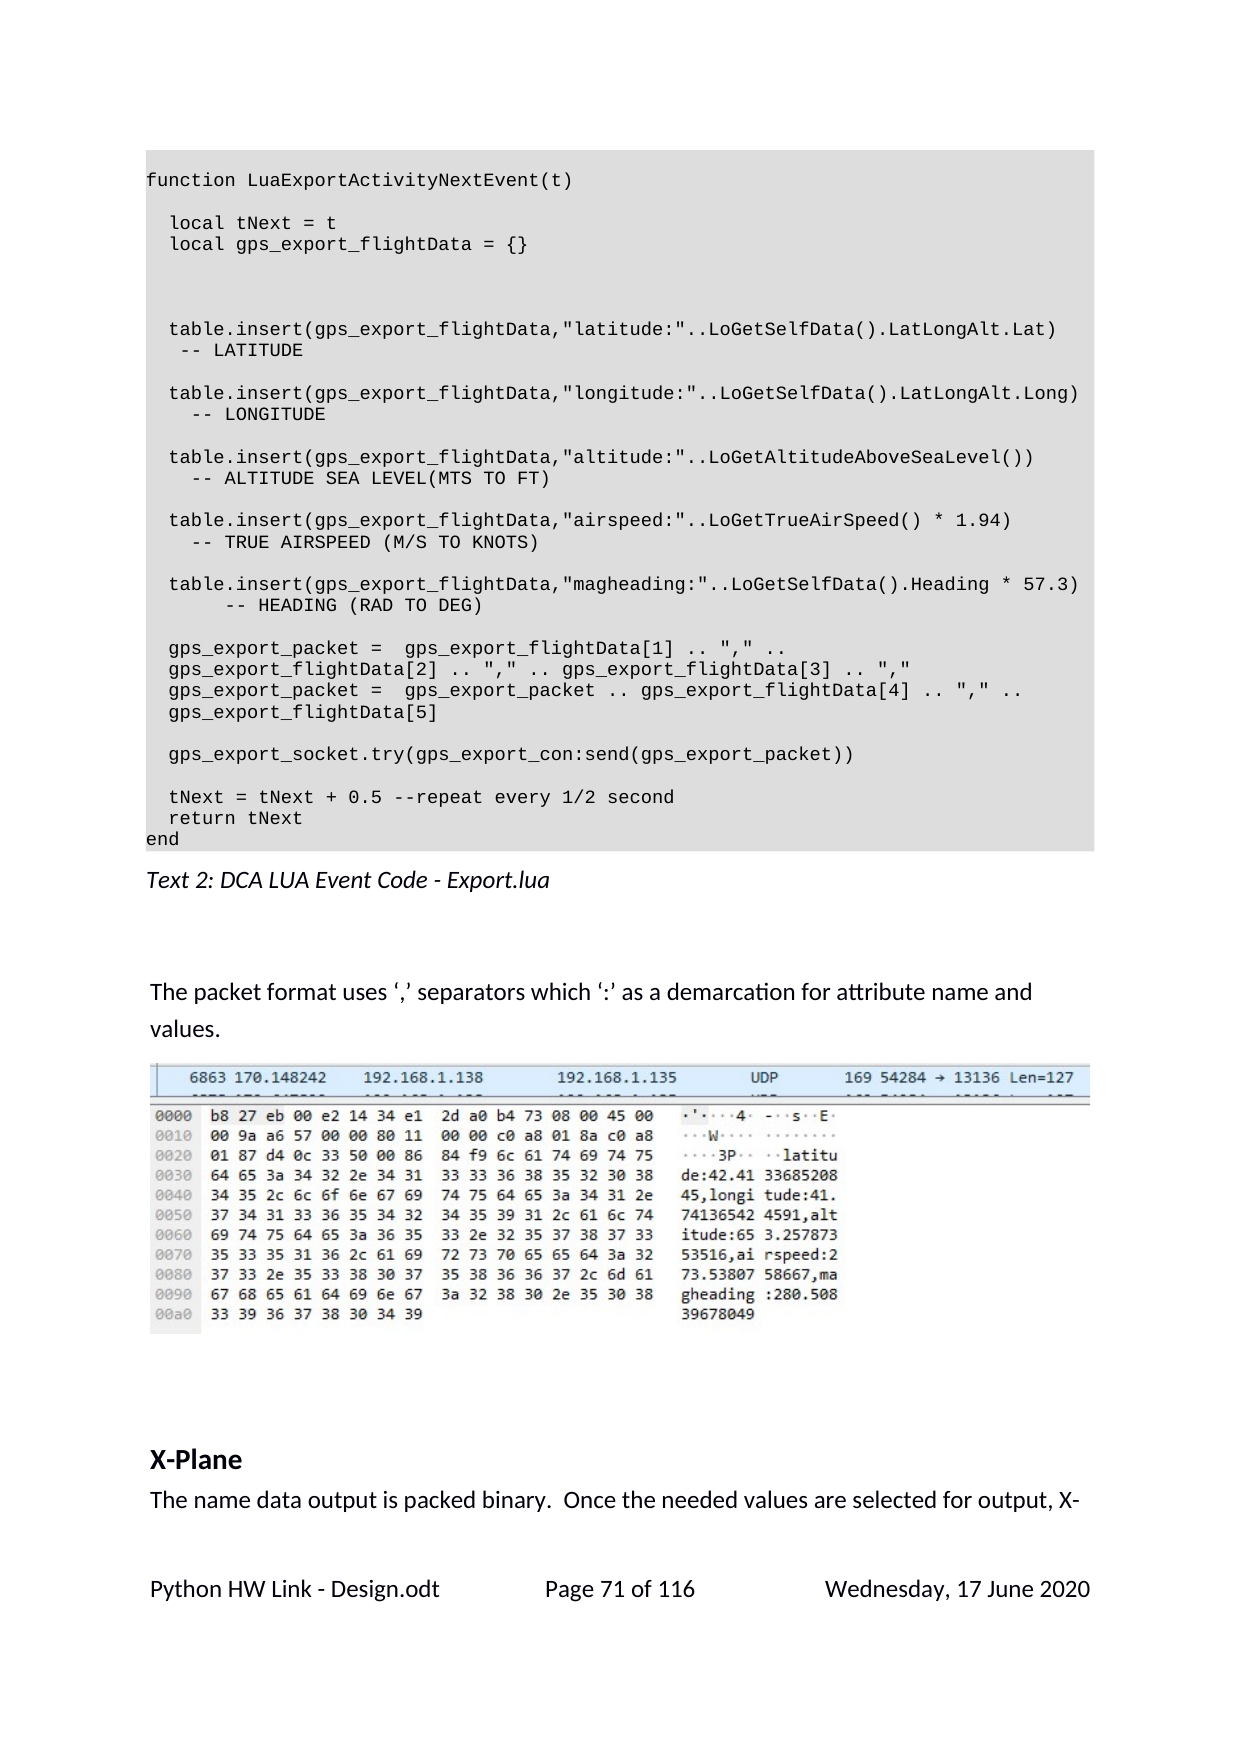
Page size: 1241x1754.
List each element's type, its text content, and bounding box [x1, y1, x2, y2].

picture [150, 1063, 1091, 1334]
text Text 2: DCA LUA Event Code - Export.lua [146, 852, 1094, 894]
text The name data output is packed binary. Once the needed values are selected for output, X- [150, 1485, 1090, 1515]
text The packet format uses ‘,’ separators which ‘:’ as a demarcation for attribute name and values. [150, 976, 1090, 1043]
subtitle X-Plane [150, 1441, 1090, 1476]
